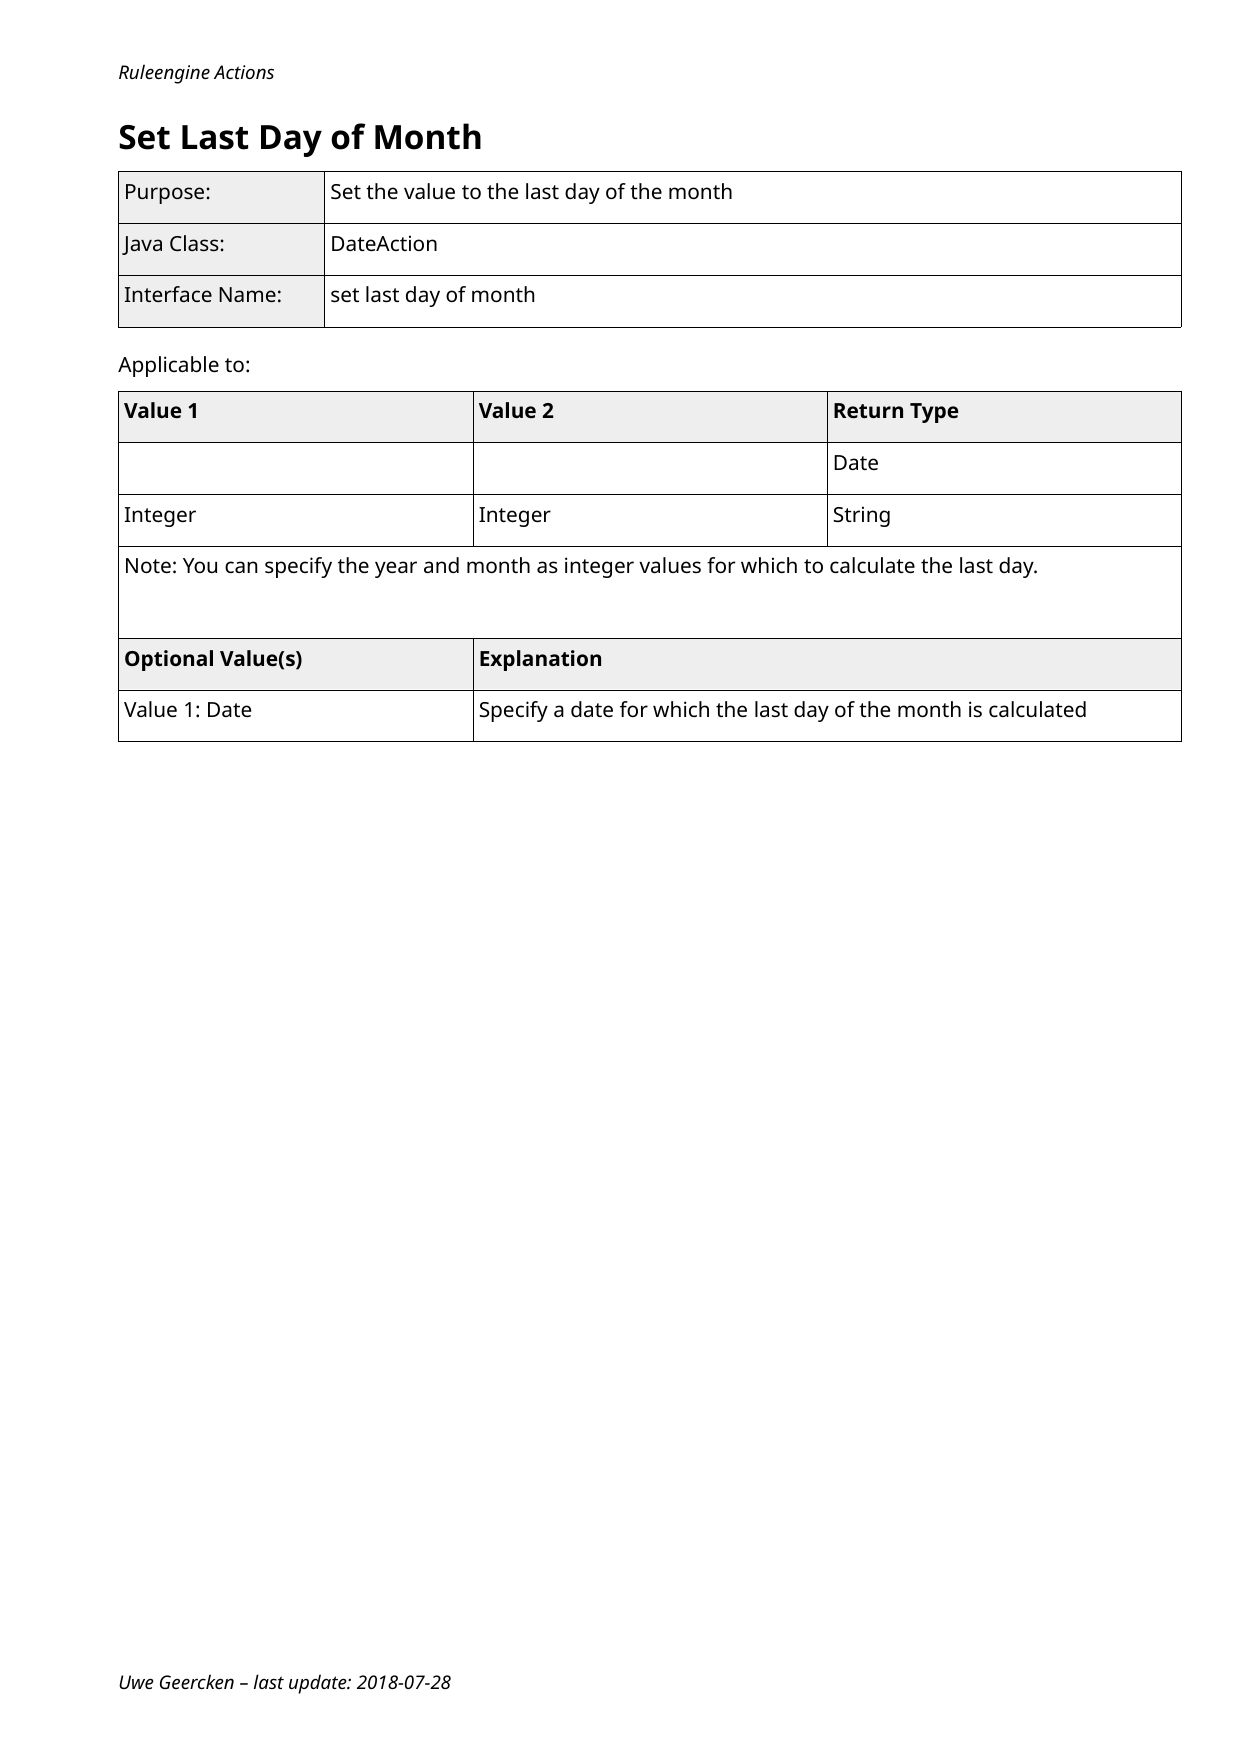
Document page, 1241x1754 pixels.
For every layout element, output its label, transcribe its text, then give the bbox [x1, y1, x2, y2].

table_header Purpose: [119, 172, 324, 223]
table_cell Java Class: [119, 224, 324, 275]
table_header Value 2 [474, 392, 827, 442]
text Set Last Day of Month [118, 114, 1181, 159]
text Applicable to: [118, 350, 1181, 379]
table_cell Optional Value(s) [119, 639, 473, 689]
table_cell Value 1: Date [119, 691, 473, 741]
table_cell Integer [474, 495, 827, 546]
table_cell Explanation [474, 639, 1181, 689]
table_header Set the value to the last day of the month [325, 172, 1181, 223]
table_header Value 1 [119, 392, 473, 442]
table_cell Interface Name: [119, 276, 324, 327]
table_cell [474, 443, 827, 494]
table_cell Specify a date for which the last day of the month is calculated [474, 691, 1181, 741]
table_cell [119, 443, 473, 494]
table_cell Integer [119, 495, 473, 546]
table_cell Date [828, 443, 1181, 494]
table_cell set last day of month [325, 276, 1181, 327]
table_cell Note: You can specify the year and month as integer values for which to calculate the last day. [119, 547, 1181, 638]
table_cell DateAction [325, 224, 1181, 275]
table_cell String [828, 495, 1181, 546]
table_header Return Type [828, 392, 1181, 442]
